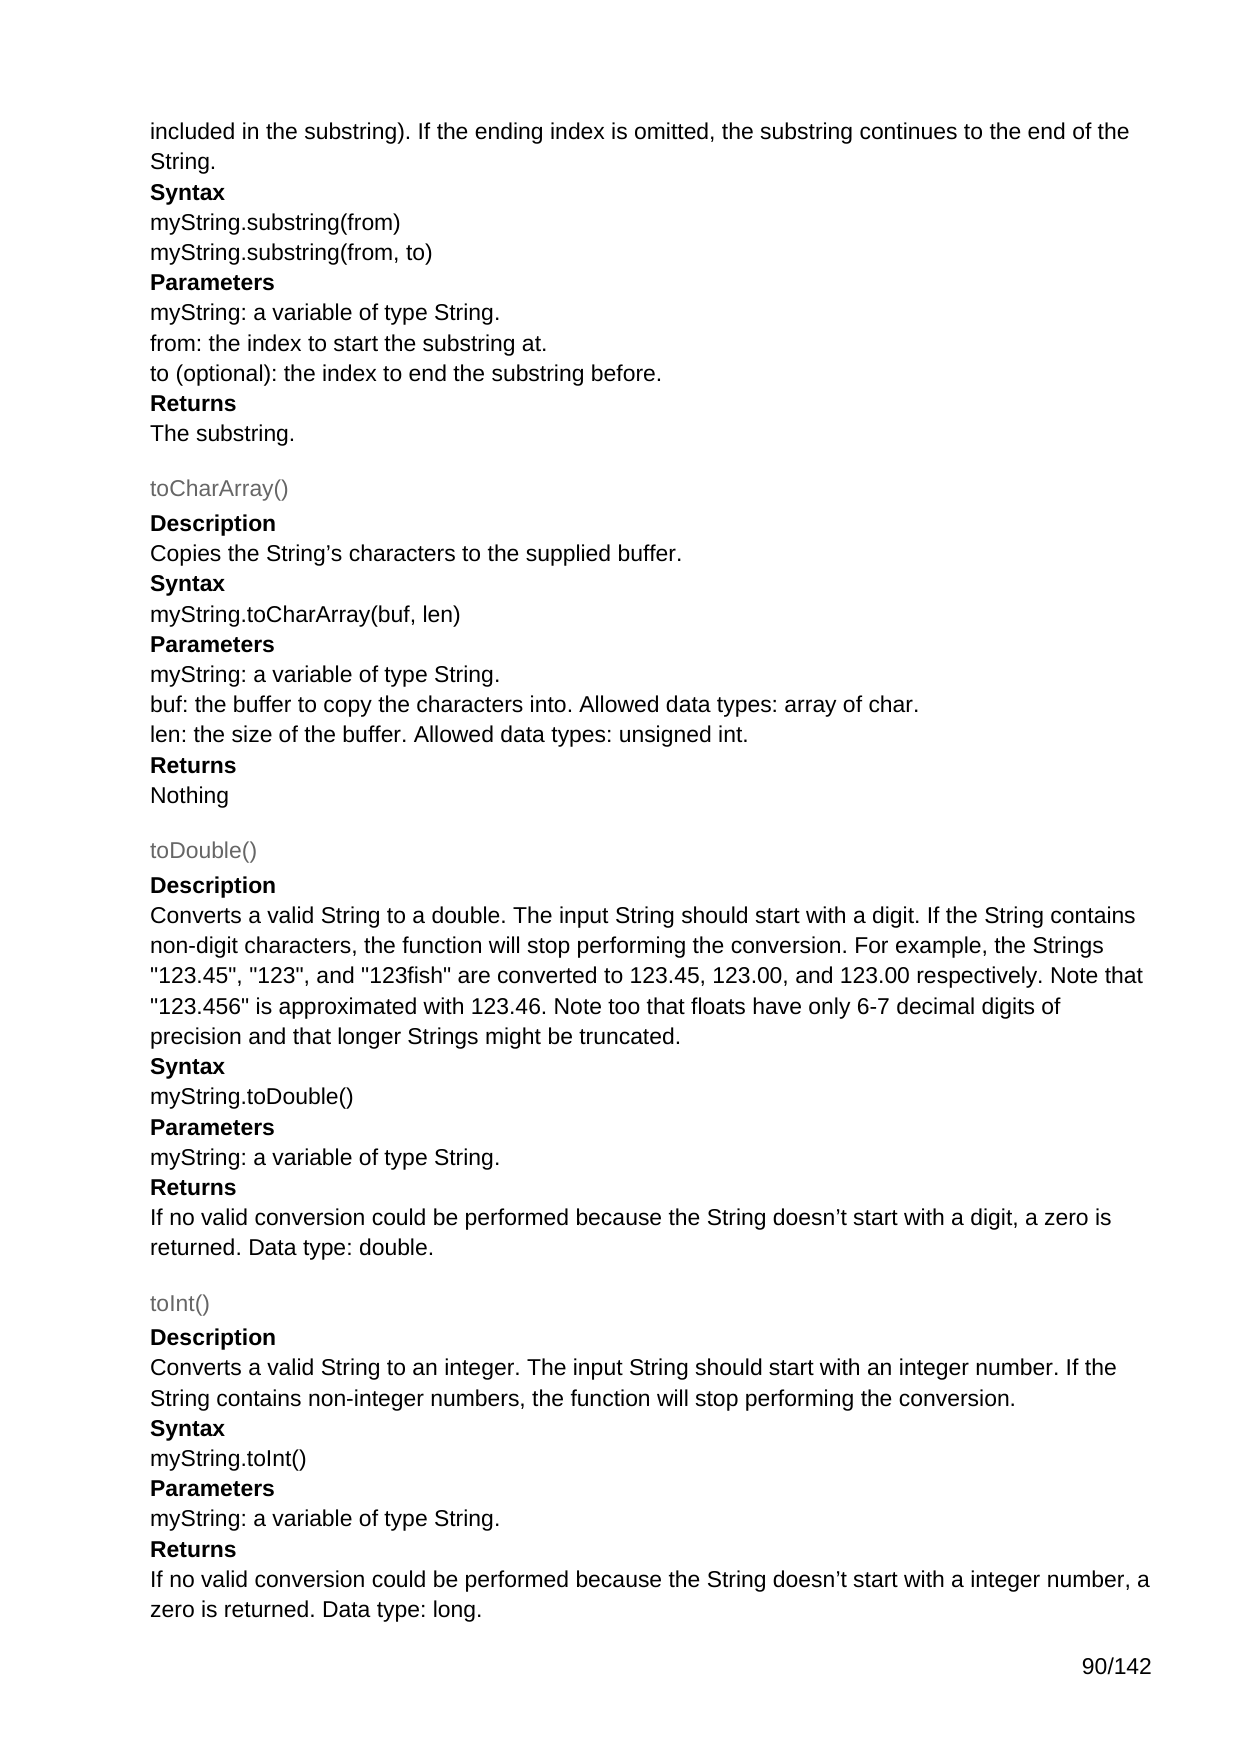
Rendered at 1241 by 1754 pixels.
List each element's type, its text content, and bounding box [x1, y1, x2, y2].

text to (optional): the index to end the substring before. [150, 360, 1152, 386]
text myString.toCharArray(buf, len) [150, 601, 1152, 627]
text included in the substring). If the ending index is omitted, the substring continues to the end of the String. [150, 118, 1152, 174]
text Returns [150, 390, 1152, 416]
text If no valid conversion could be performed because the String doesn’t start with a integer number, a zero is returned. Data type: long. [150, 1566, 1152, 1622]
text If no valid conversion could be performed because the String doesn’t start with a digit, a zero is returned. Data type: double. [150, 1204, 1152, 1261]
text Syntax [150, 178, 1152, 205]
subtitle toDouble() [150, 837, 1152, 863]
text myString.substring(from) [150, 209, 1152, 235]
text len: the size of the buffer. Allowed data types: unsigned int. [150, 721, 1152, 748]
text myString: a variable of type String. [150, 1144, 1152, 1170]
text Parameters [150, 631, 1152, 657]
text The substring. [150, 420, 1152, 446]
text myString: a variable of type String. [150, 1505, 1152, 1532]
text buf: the buffer to copy the characters into. Allowed data types: array of char. [150, 691, 1152, 718]
text Returns [150, 1174, 1152, 1200]
subtitle toCharArray() [150, 475, 1152, 502]
text myString.substring(from, to) [150, 239, 1152, 265]
text myString: a variable of type String. [150, 299, 1152, 326]
text Returns [150, 1536, 1152, 1562]
text myString.toDouble() [150, 1083, 1152, 1109]
text Description [150, 1324, 1152, 1351]
text Syntax [150, 570, 1152, 597]
text myString.toInt() [150, 1445, 1152, 1471]
text Description [150, 510, 1152, 536]
text Parameters [150, 1113, 1152, 1140]
text Description [150, 872, 1152, 898]
text Returns [150, 752, 1152, 778]
text Nothing [150, 782, 1152, 808]
text Copies the String’s characters to the supplied buffer. [150, 540, 1152, 567]
text Syntax [150, 1053, 1152, 1079]
text myString: a variable of type String. [150, 661, 1152, 687]
text Syntax [150, 1415, 1152, 1441]
text Converts a valid String to an integer. The input String should start with an integer number. If the String contains non-integer numbers, the function will stop performing the conversion. [150, 1354, 1152, 1411]
subtitle toInt() [150, 1289, 1152, 1316]
text Parameters [150, 269, 1152, 295]
text from: the index to start the substring at. [150, 329, 1152, 356]
text Converts a valid String to a double. The input String should start with a digit. If the String contains non-digit characters, the function will stop performing the conversion. For example, the Strings "123.45", "123", and "123fish" are converted to 123.45, 123.00, and 123.00 respectively. Note that "123.456" is approximated with 123.46. Note too that floats have only 6-7 decimal digits of precision and that longer Strings might be truncated. [150, 902, 1152, 1049]
text Parameters [150, 1475, 1152, 1502]
